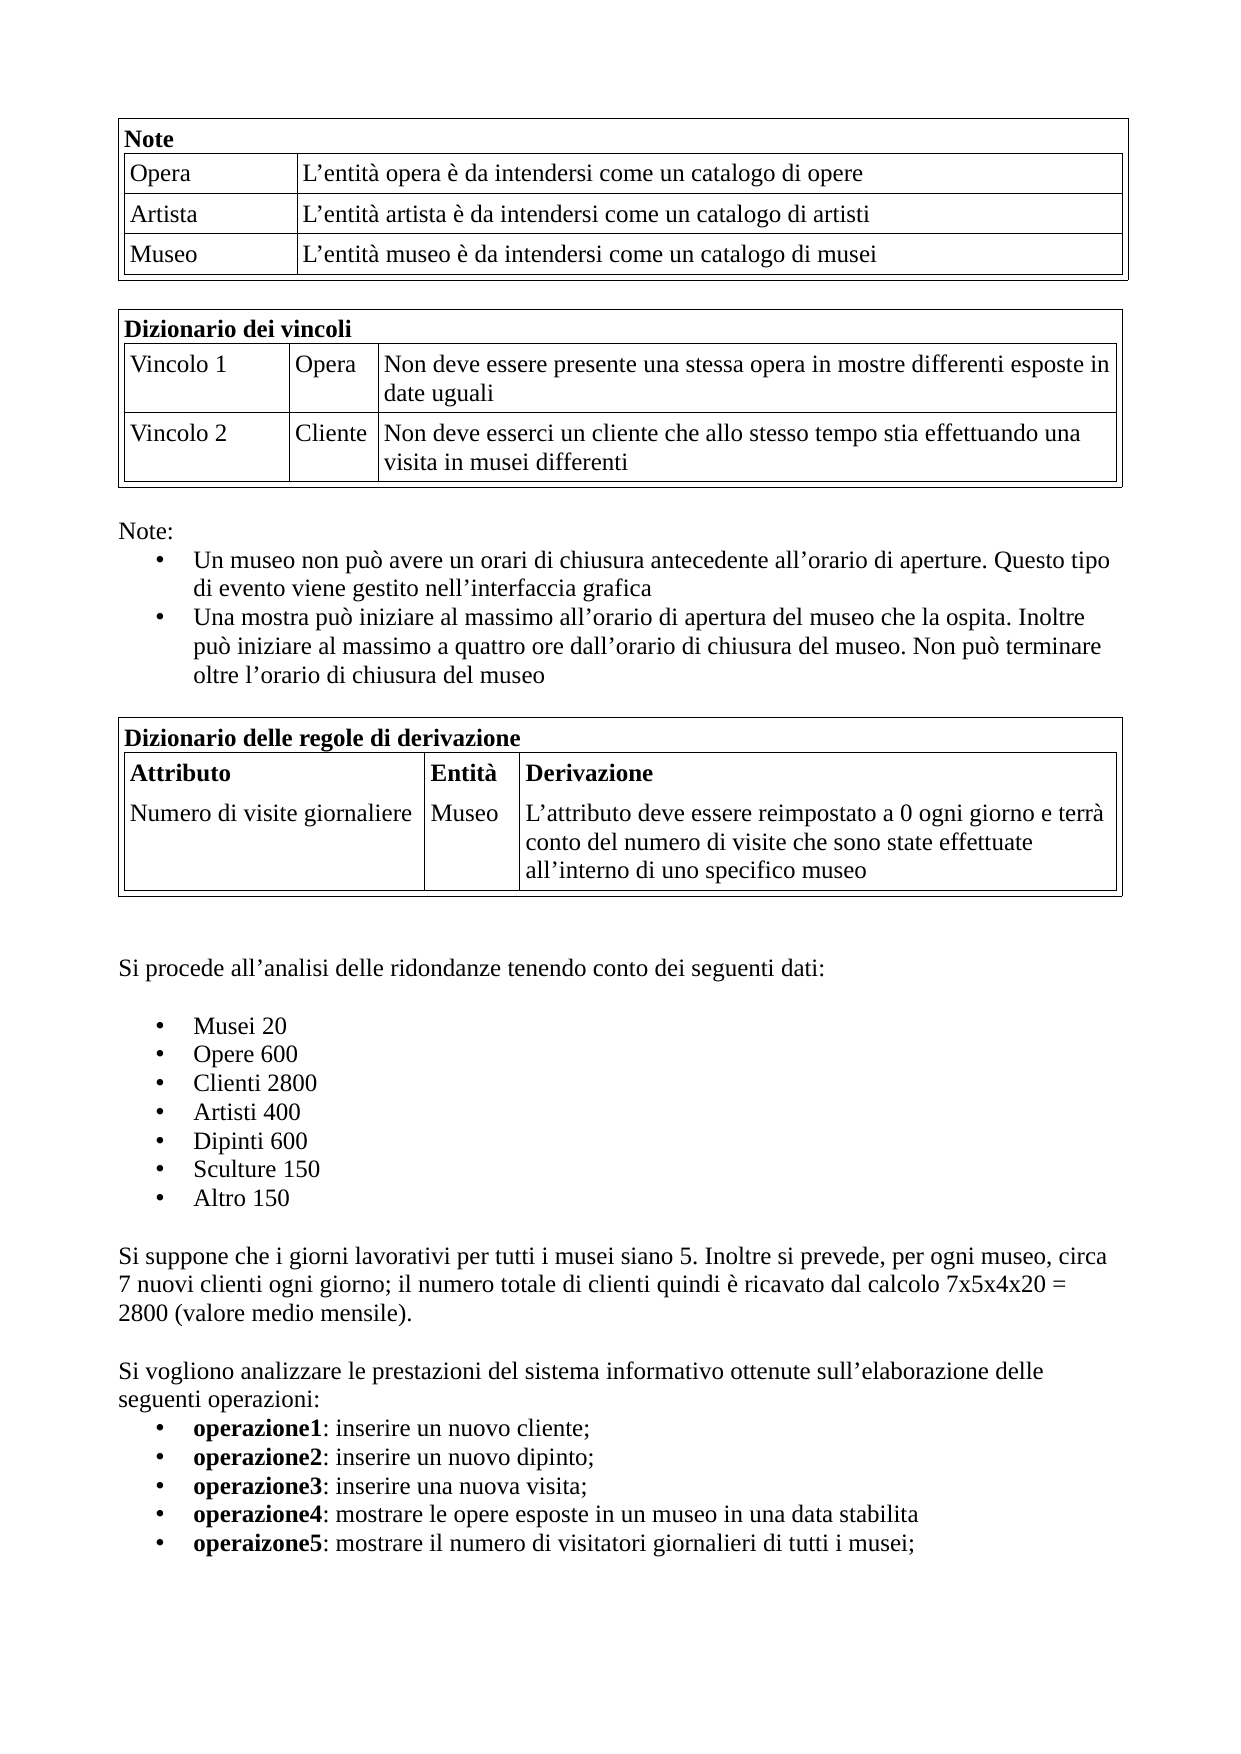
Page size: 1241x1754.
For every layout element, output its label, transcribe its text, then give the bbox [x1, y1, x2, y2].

table_cell Numero di visite giornaliere [125, 792, 424, 890]
list Dipinti 600 [156, 1126, 1122, 1154]
list operazione4: mostrare le opere esposte in un museo in una data stabilita [156, 1499, 1122, 1528]
list Altro 150 [156, 1183, 1122, 1212]
table_cell L’entità artista è da intendersi come un catalogo di artisti [298, 194, 1122, 233]
table_header Attributo [125, 753, 424, 792]
table_cell Museo [425, 792, 519, 890]
list Sculture 150 [156, 1154, 1122, 1183]
table_cell L’attributo deve essere reimpostato a 0 ogni giorno e terrà conto del numero di visite che sono state effettuate all’interno di uno specifico museo [520, 792, 1116, 890]
table_cell Cliente [290, 413, 378, 481]
list operazione2: inserire un nuovo dipinto; [156, 1442, 1122, 1471]
text Si suppone che i giorni lavorativi per tutti i musei siano 5. Inoltre si prevede, per ogni museo, circa 7 nuovi clienti ogni giorno; il numero totale di clienti quindi è ricavato dal calcolo 7x5x4x20 = 2800 (valore medio mensile). [118, 1241, 1122, 1327]
table_header Opera [290, 344, 378, 412]
table_cell Museo [125, 234, 297, 274]
table_header Derivazione [520, 753, 1116, 792]
table_header Opera [125, 154, 297, 193]
table_header Non deve essere presente una stessa opera in mostre differenti esposte in date uguali [379, 344, 1116, 412]
list Opere 600 [156, 1039, 1122, 1068]
text Si procede all’analisi delle ridondanze tenendo conto dei seguenti dati: [118, 953, 1122, 982]
table_cell Vincolo 2 [125, 413, 289, 481]
text Si vogliono analizzare le prestazioni del sistema informativo ottenute sull’elaborazione delle seguenti operazioni: [118, 1356, 1122, 1413]
list Una mostra può iniziare al massimo all’orario di apertura del museo che la ospita. Inoltre può iniziare al massimo a quattro ore dall’orario di chiusura del museo. Non può terminare oltre l’orario di chiusura del museo [156, 602, 1122, 688]
table_cell L’entità museo è da intendersi come un catalogo di musei [298, 234, 1122, 274]
text Note: [118, 516, 1122, 545]
list Artisti 400 [156, 1097, 1122, 1126]
list Un museo non può avere un orari di chiusura antecedente all’orario di aperture. Questo tipo di evento viene gestito nell’interfaccia grafica [156, 545, 1122, 602]
list operazione3: inserire una nuova visita; [156, 1471, 1122, 1499]
table_cell Non deve esserci un cliente che allo stesso tempo stia effettuando una visita in musei differenti [379, 413, 1116, 481]
table_cell Artista [125, 194, 297, 233]
list Clienti 2800 [156, 1068, 1122, 1097]
table_header Entità [425, 753, 519, 792]
list operaizone5: mostrare il numero di visitatori giornalieri di tutti i musei; [156, 1528, 1122, 1557]
table_header Dizionario dei vincoli [119, 310, 1122, 487]
list Musei 20 [156, 1011, 1122, 1039]
table_header L’entità opera è da intendersi come un catalogo di opere [298, 154, 1122, 193]
table_header Note [119, 119, 1128, 279]
list operazione1: inserire un nuovo cliente; [156, 1413, 1122, 1442]
table_header Vincolo 1 [125, 344, 289, 412]
table_header Dizionario delle regole di derivazione [119, 718, 1122, 896]
